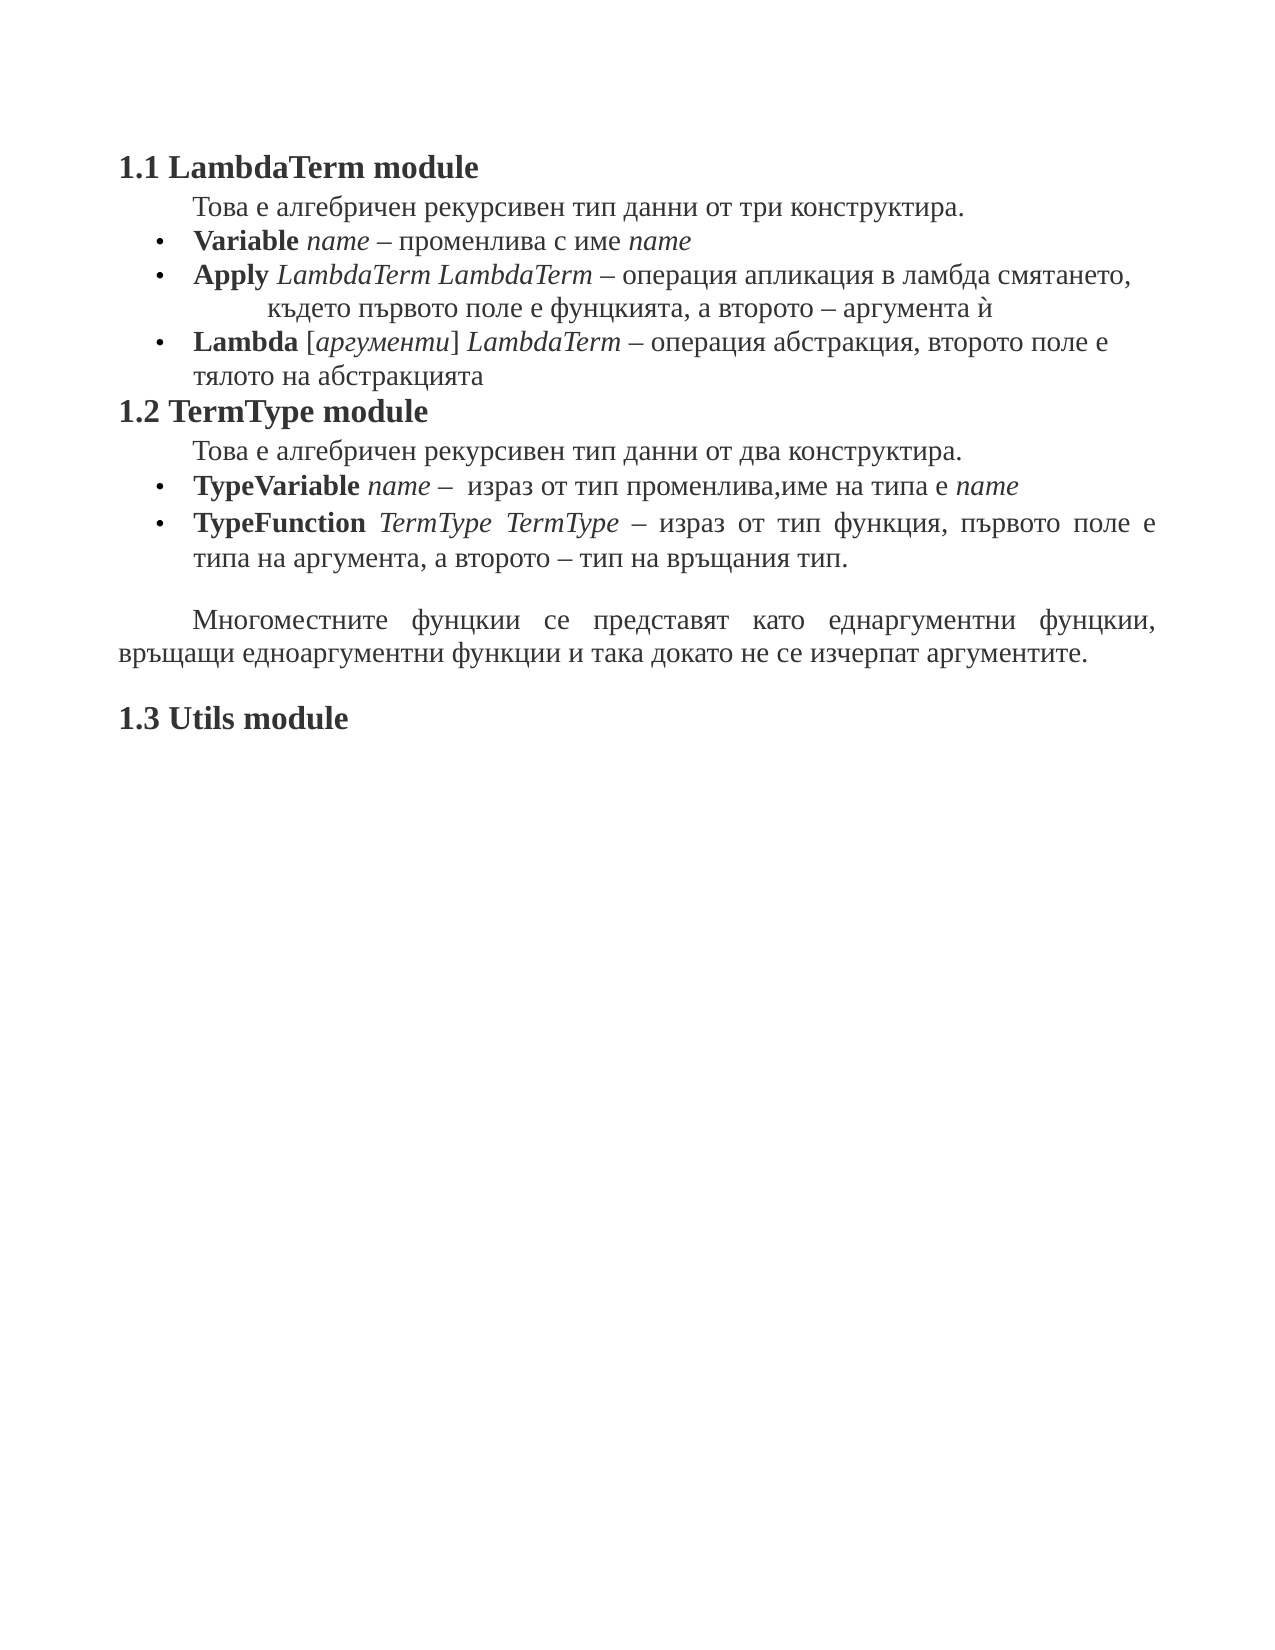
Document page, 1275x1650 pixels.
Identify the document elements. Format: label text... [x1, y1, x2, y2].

text Това е алгебричен рекурсивен тип данни от два конструктира. [118, 429, 1157, 468]
list Lambda [аргументи] LambdaTerm – операция абстракция, второто поле е тялото на абстракцията [156, 324, 1157, 391]
text 1.2 TermType module [118, 391, 1157, 429]
text Това е алгебричен рекурсивен тип данни от три конструктира. [118, 185, 1157, 223]
list Variable name – променлива с име name [156, 223, 1157, 257]
text 1.3 Utils module [118, 698, 1157, 736]
list TypeVariable name – израз от тип променлива,име на типа е name [156, 468, 1157, 501]
list Apply LambdaTerm LambdaTerm – операция апликация в ламбда смятането, където първото поле е фунцкията, а второто – аргумента ѝ [156, 257, 1157, 324]
text 1.1 LambdaTerm module [118, 147, 1157, 185]
list TypeFunction TermType TermType – израз от тип функция, първото поле е типа на аргумента, а второто – тип на връщания тип. [156, 501, 1157, 573]
text Многоместните фунцкии се представят като еднаргументни фунцкии, връщащи едноаргументни функции и така докато не се изчерпат аргументите. [118, 602, 1157, 669]
